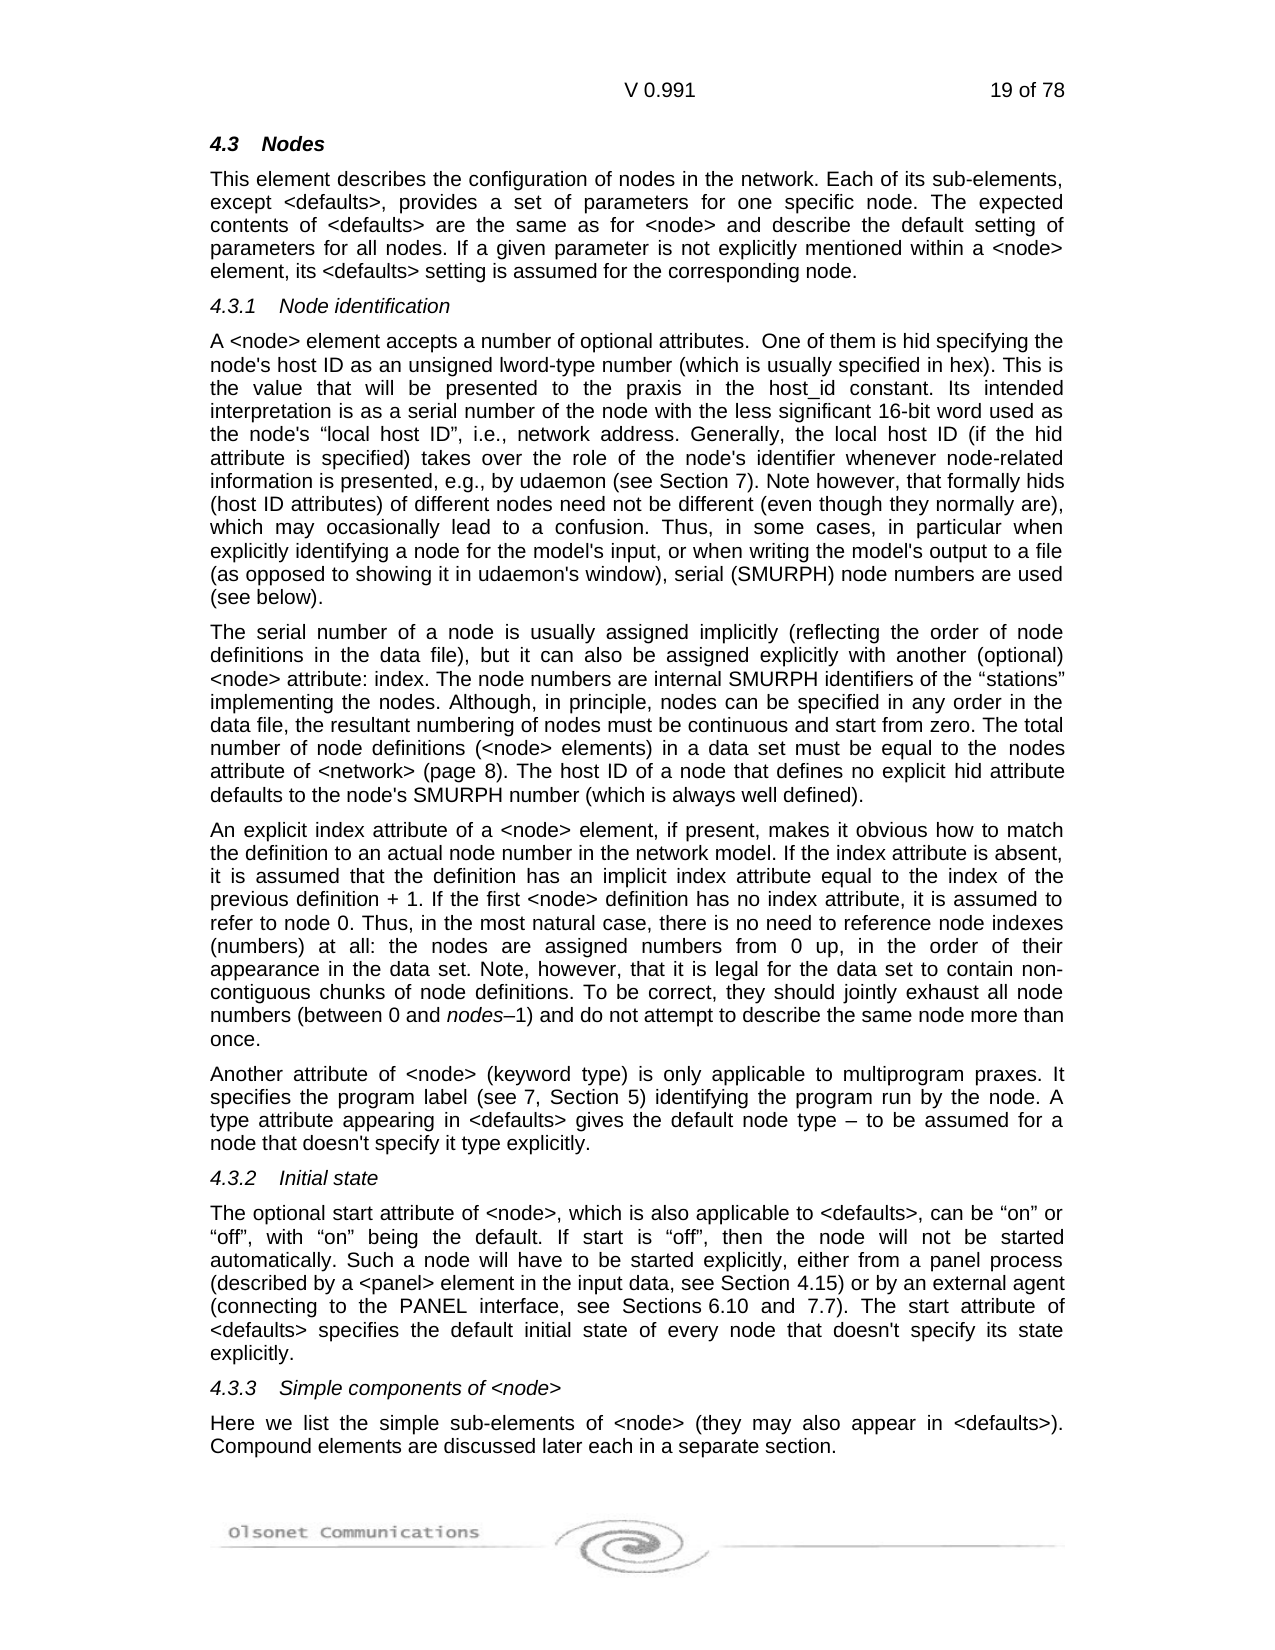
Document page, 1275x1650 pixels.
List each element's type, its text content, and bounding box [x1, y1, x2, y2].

subtitle Node identification [210, 295, 1065, 318]
text The serial number of a node is usually assigned implicitly (reflecting the order of node definitions in the data file), but it can also be assigned explicitly with another (optional) <node> attribute: index. The node numbers are internal SMURPH identifiers of the “stations” implementing the nodes. Although, in principle, nodes can be specified in any order in the data file, the resultant numbering of nodes must be continuous and start from zero. The total number of node definitions (<node> elements) in a data set must be equal to the nodes attribute of <network> (page 8). The host ID of a node that defines no explicit hid attribute defaults to the node's SMURPH number (which is always well defined). [210, 621, 1065, 806]
text Here we list the simple sub-elements of <node> (they may also appear in <defaults>). Compound elements are discussed later each in a separate section. [210, 1411, 1065, 1458]
text Another attribute of <node> (keyword type) is only applicable to multiprogram praxes. It specifies the program label (see 7, Section 5) identifying the program run by the node. A type attribute appearing in <defaults> gives the default node type – to be assumed for a node that doesn't specify it type explicitly. [210, 1062, 1065, 1155]
subtitle Simple components of <node> [210, 1376, 1065, 1399]
subtitle Initial state [210, 1167, 1065, 1190]
text The optional start attribute of <node>, which is also applicable to <defaults>, can be “on” or “off”, with “on” being the default. If start is “off”, then the node will not be started automatically. Such a node will have to be started explicitly, either from a panel process (described by a <panel> element in the input data, see Section 4.15) or by an external agent (connecting to the PANEL interface, see Sections 6.10 and 7.7). The start attribute of <defaults> specifies the default initial state of every node that doesn't specify its state explicitly. [210, 1202, 1065, 1364]
picture [210, 1504, 1065, 1596]
subtitle Nodes [210, 132, 1065, 155]
text A <node> element accepts a number of optional attributes. One of them is hid specifying the node's host ID as an unsigned lword-type number (which is usually specified in hex). This is the value that will be presented to the praxis in the host_id constant. Its intended interpretation is as a serial number of the node with the less significant 16-bit word used as the node's “local host ID”, i.e., network address. Generally, the local host ID (if the hid attribute is specified) takes over the role of the node's identifier whenever node-related information is presented, e.g., by udaemon (see Section 7). Note however, that formally hids (host ID attributes) of different nodes need not be different (even though they normally are), which may occasionally lead to a confusion. Thus, in some cases, in particular when explicitly identifying a node for the model's input, or when writing the model's output to a file (as opposed to showing it in udaemon's window), serial (SMURPH) node numbers are used (see below). [210, 330, 1065, 609]
text This element describes the configuration of nodes in the network. Each of its sub-elements, except <defaults>, provides a set of parameters for one specific node. The expected contents of <defaults> are the same as for <node> and describe the default setting of parameters for all nodes. If a given parameter is not explicitly mentioned within a <node> element, its <defaults> setting is assumed for the corresponding node. [210, 167, 1065, 283]
text An explicit index attribute of a <node> element, if present, makes it obvious how to match the definition to an actual node number in the network model. If the index attribute is absent, it is assumed that the definition has an implicit index attribute equal to the index of the previous definition + 1. If the first <node> definition has no index attribute, it is assumed to refer to node 0. Thus, in the most natural case, there is no need to reference node indexes (numbers) at all: the nodes are assigned numbers from 0 up, in the order of their appearance in the data set. Note, however, that it is legal for the data set to contain non-contiguous chunks of node definitions. To be correct, they should jointly exhaust all node numbers (between 0 and nodes–1) and do not attempt to describe the same node more than once. [210, 818, 1065, 1051]
